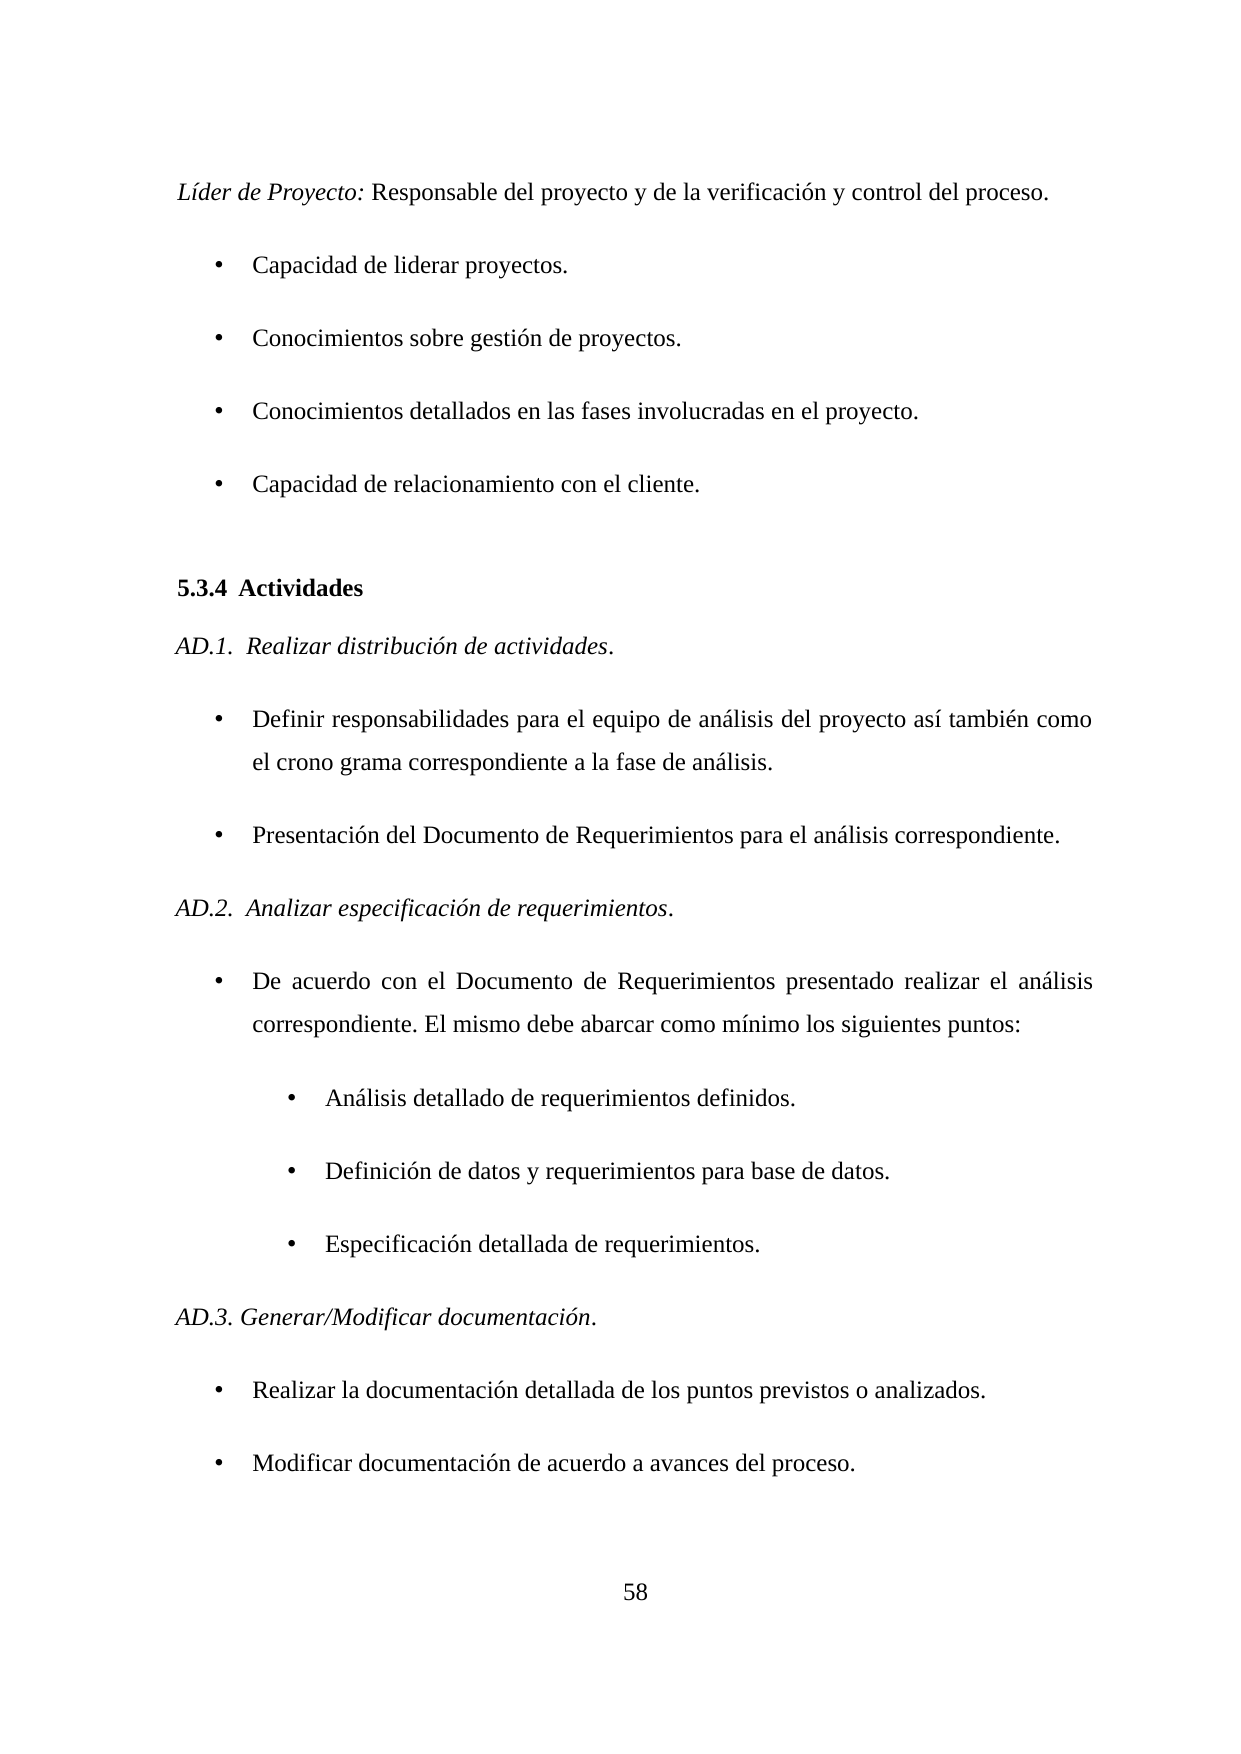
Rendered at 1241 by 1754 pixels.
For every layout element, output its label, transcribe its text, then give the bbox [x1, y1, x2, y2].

text 5.3.4 Actividades [177, 573, 1093, 601]
list Capacidad de relacionamiento con el cliente. [214, 469, 1093, 498]
list Modificar documentación de acuerdo a avances del proceso. [214, 1448, 1093, 1477]
list AD.2. Analizar especificación de requerimientos. [175, 893, 1093, 922]
list Conocimientos detallados en las fases involucradas en el proyecto. [214, 396, 1093, 425]
list AD.3. Generar/Modificar documentación. [175, 1302, 1093, 1331]
list Conocimientos sobre gestión de proyectos. [214, 323, 1093, 352]
list Especificación detallada de requerimientos. [287, 1229, 1093, 1258]
list Definición de datos y requerimientos para base de datos. [287, 1156, 1093, 1184]
text Líder de Proyecto: Responsable del proyecto y de la verificación y control del proceso. [175, 177, 1093, 206]
list De acuerdo con el Documento de Requerimientos presentado realizar el análisis correspondiente. El mismo debe abarcar como mínimo los siguientes puntos: [214, 966, 1093, 1038]
list Definir responsabilidades para el equipo de análisis del proyecto así también como el crono grama correspondiente a la fase de análisis. [214, 704, 1093, 776]
list Realizar la documentación detallada de los puntos previstos o analizados. [214, 1375, 1093, 1404]
list Presentación del Documento de Requerimientos para el análisis correspondiente. [214, 820, 1093, 849]
list Análisis detallado de requerimientos definidos. [287, 1083, 1093, 1111]
list AD.1. Realizar distribución de actividades. [175, 631, 1093, 659]
list Capacidad de liderar proyectos. [214, 250, 1093, 279]
